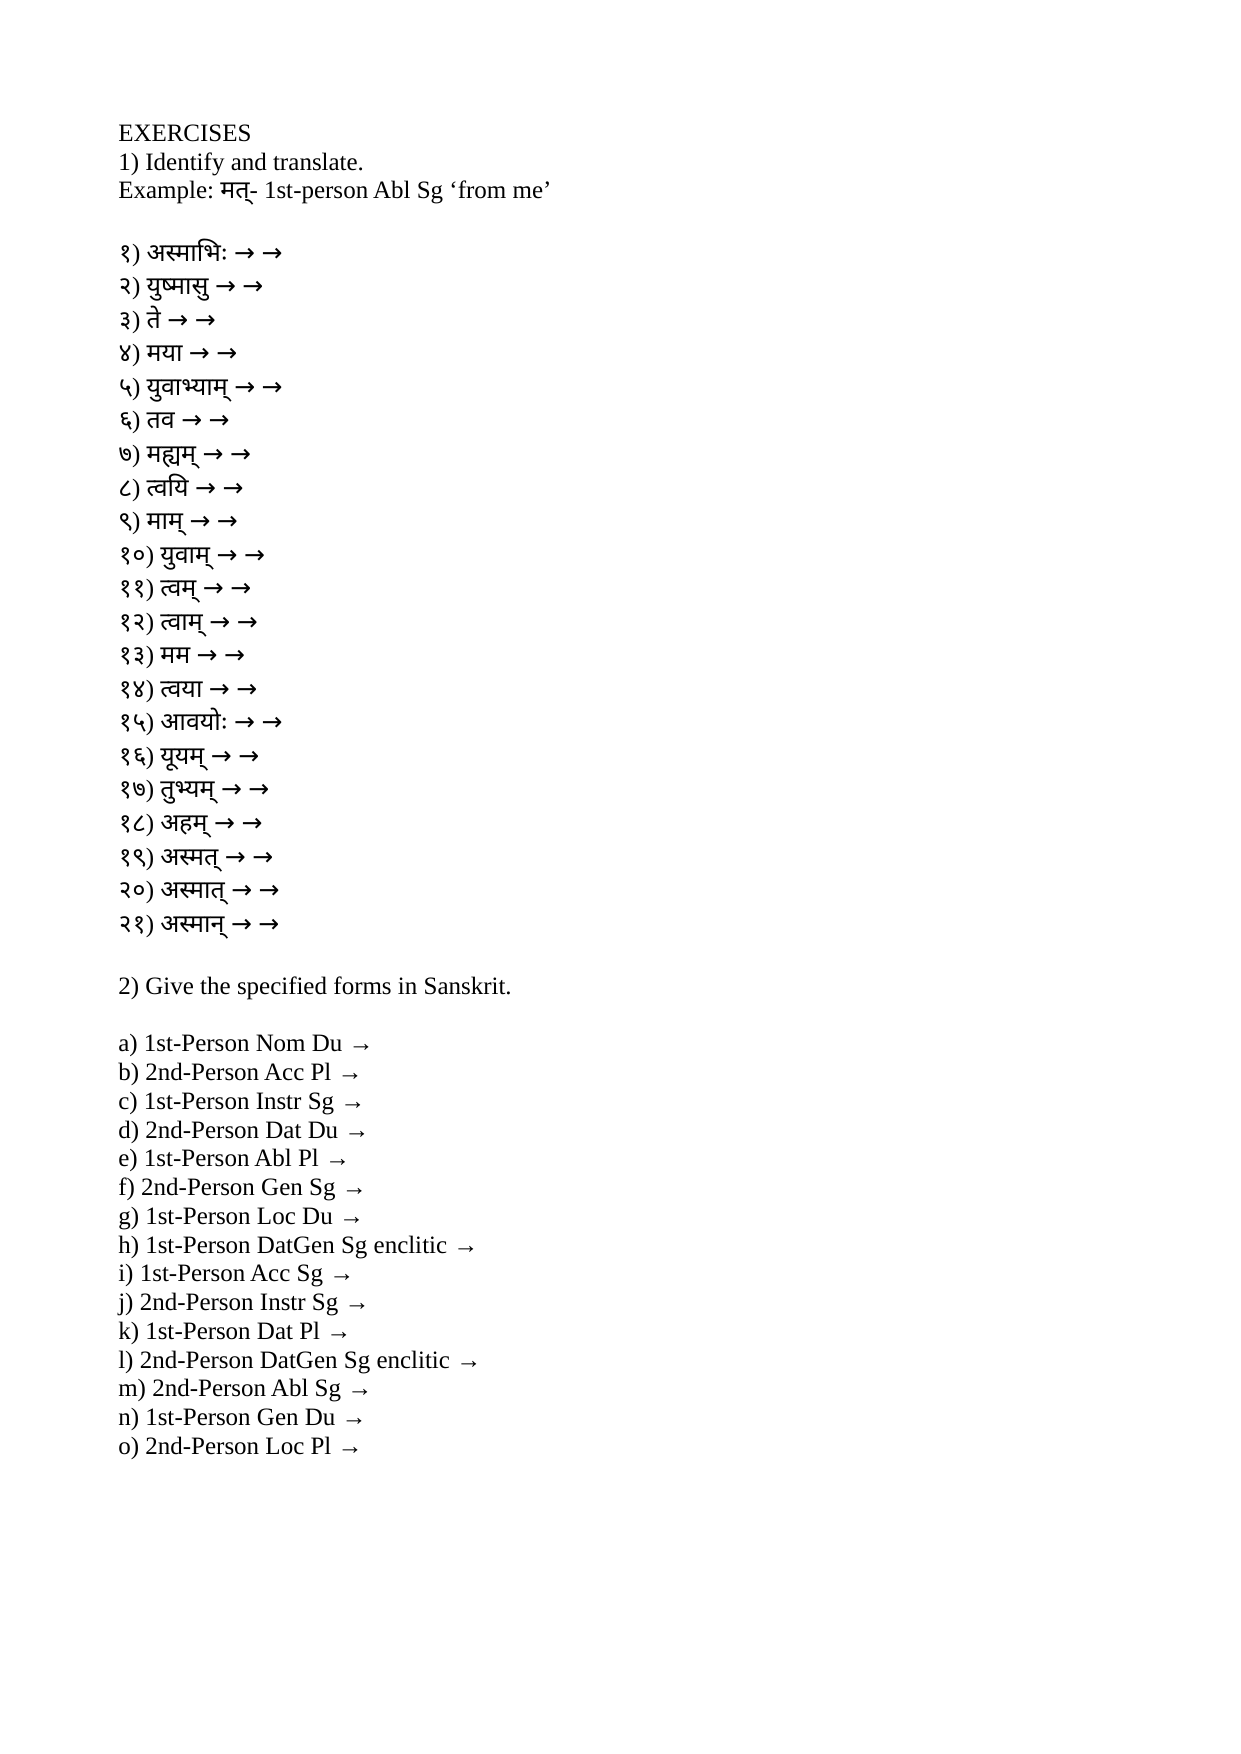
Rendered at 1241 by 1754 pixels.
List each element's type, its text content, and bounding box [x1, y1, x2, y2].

text २१) अस्मान् → → [118, 909, 1122, 942]
text १६) यूयम् → → [118, 741, 1122, 774]
text o) 2nd-Person Loc Pl → [118, 1431, 1122, 1460]
text २) युष्मासु → → [118, 271, 1122, 305]
text a) 1st-Person Nom Du → [118, 1028, 1122, 1057]
text e) 1st-Person Abl Pl → [118, 1143, 1122, 1172]
text b) 2nd-Person Acc Pl → [118, 1057, 1122, 1086]
text १९) अस्मत् → → [118, 842, 1122, 875]
text १४) त्वया → → [118, 674, 1122, 707]
text m) 2nd-Person Abl Sg → [118, 1373, 1122, 1402]
text ७) मह्यम् → → [118, 439, 1122, 473]
text १७) तुभ्यम् → → [118, 774, 1122, 808]
text ९) माम् → → [118, 506, 1122, 540]
text १५) आवयोः → → [118, 707, 1122, 741]
text ११) त्वम् → → [118, 573, 1122, 607]
text ६) तव → → [118, 406, 1122, 439]
text i) 1st-Person Acc Sg → [118, 1258, 1122, 1287]
text २०) अस्मात् → → [118, 875, 1122, 909]
text l) 2nd-Person DatGen Sg enclitic → [118, 1345, 1122, 1373]
text EXERCISES [118, 118, 1122, 147]
text १८) अहम् → → [118, 808, 1122, 842]
text h) 1st-Person DatGen Sg enclitic → [118, 1230, 1122, 1258]
text j) 2nd-Person Instr Sg → [118, 1287, 1122, 1316]
text 1) Identify and translate. [118, 147, 1122, 176]
text n) 1st-Person Gen Du → [118, 1402, 1122, 1431]
text ८) त्वयि → → [118, 473, 1122, 506]
text d) 2nd-Person Dat Du → [118, 1115, 1122, 1143]
text ५) युवाभ्याम् → → [118, 372, 1122, 406]
text ३) ते → → [118, 305, 1122, 338]
text १०) युवाम् → → [118, 540, 1122, 573]
text f) 2nd-Person Gen Sg → [118, 1172, 1122, 1201]
text c) 1st-Person Instr Sg → [118, 1086, 1122, 1115]
text १३) मम → → [118, 640, 1122, 674]
text k) 1st-Person Dat Pl → [118, 1316, 1122, 1345]
text १) अस्माभिः → → [118, 238, 1122, 271]
text 2) Give the specified forms in Sanskrit. [118, 971, 1122, 1000]
text Example: मत्- 1st-person Abl Sg ‘from me’ [118, 176, 1122, 209]
text g) 1st-Person Loc Du → [118, 1201, 1122, 1230]
text १२) त्वाम् → → [118, 607, 1122, 640]
text ४) मया → → [118, 338, 1122, 372]
